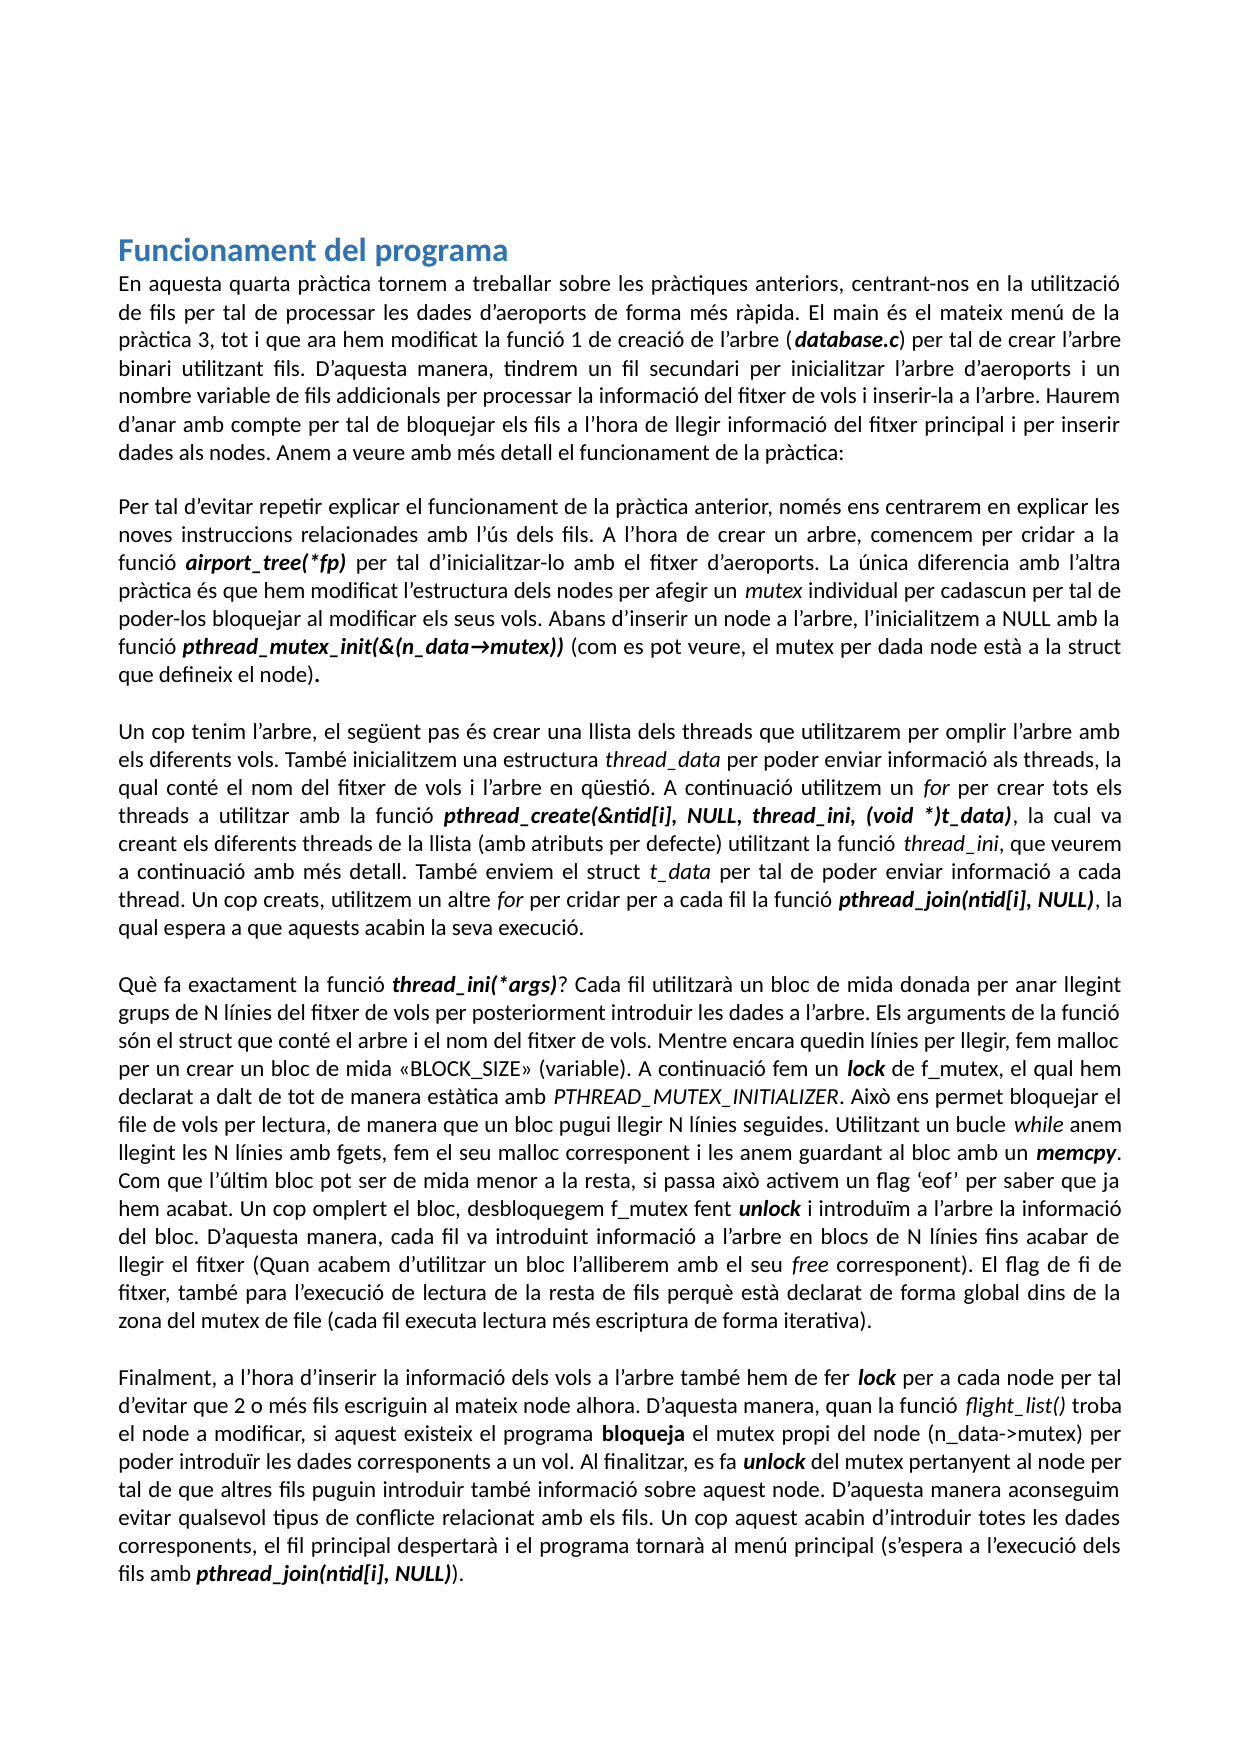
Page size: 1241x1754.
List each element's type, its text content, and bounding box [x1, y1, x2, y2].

text En aquesta quarta pràctica tornem a treballar sobre les pràctiques anteriors, centrant-nos en la utilització de fils per tal de processar les dades d’aeroports de forma més ràpida. El main és el mateix menú de la pràctica 3, tot i que ara hem modificat la funció 1 de creació de l’arbre (database.c) per tal de crear l’arbre binari utilitzant fils. D’aquesta manera, tindrem un fil secundari per inicialitzar l’arbre d’aeroports i un nombre variable de fils addicionals per processar la informació del fitxer de vols i inserir-la a l’arbre. Haurem d’anar amb compte per tal de bloquejar els fils a l’hora de llegir informació del fitxer principal i per inserir dades als nodes. Anem a veure amb més detall el funcionament de la pràctica: [118, 269, 1122, 466]
text Per tal d’evitar repetir explicar el funcionament de la pràctica anterior, només ens centrarem en explicar les noves instruccions relacionades amb l’ús dels fils. A l’hora de crear un arbre, comencem per cridar a la funció airport_tree(*fp) per tal d’inicialitzar-lo amb el fitxer d’aeroports. La única diferencia amb l’altra pràctica és que hem modificat l’estructura dels nodes per afegir un mutex individual per cadascun per tal de poder-los bloquejar al modificar els seus vols. Abans d’inserir un node a l’arbre, l’inicialitzem a NULL amb la funció pthread_mutex_init(&(n_data→mutex)) (com es pot veure, el mutex per dada node està a la struct que defineix el node). [118, 492, 1122, 688]
subtitle Funcionament del programa [118, 229, 1122, 269]
text Un cop tenim l’arbre, el següent pas és crear una llista dels threads que utilitzarem per omplir l’arbre amb els diferents vols. També inicialitzem una estructura thread_data per poder enviar informació als threads, la qual conté el nom del fitxer de vols i l’arbre en qüestió. A continuació utilitzem un for per crear tots els threads a utilitzar amb la funció pthread_create(&ntid[i], NULL, thread_ini, (void *)t_data), la cual va creant els diferents threads de la llista (amb atributs per defecte) utilitzant la funció thread_ini, que veurem a continuació amb més detall. També enviem el struct t_data per tal de poder enviar informació a cada thread. Un cop creats, utilitzem un altre for per cridar per a cada fil la funció pthread_join(ntid[i], NULL), la qual espera a que aquests acabin la seva execució. [118, 717, 1122, 941]
text Finalment, a l’hora d’inserir la informació dels vols a l’arbre també hem de fer lock per a cada node per tal d’evitar que 2 o més fils escriguin al mateix node alhora. D’aquesta manera, quan la funció flight_list() troba el node a modificar, si aquest existeix el programa bloqueja el mutex propi del node (n_data->mutex) per poder introduïr les dades corresponents a un vol. Al finalitzar, es fa unlock del mutex pertanyent al node per tal de que altres fils puguin introduir també informació sobre aquest node. D’aquesta manera aconseguim evitar qualsevol tipus de conflicte relacionat amb els fils. Un cop aquest acabin d’introduir totes les dades corresponents, el fil principal despertarà i el programa tornarà al menú principal (s’espera a l’execució dels fils amb pthread_join(ntid[i], NULL)). [118, 1363, 1122, 1587]
text Què fa exactament la funció thread_ini(*args)? Cada fil utilitzarà un bloc de mida donada per anar llegint grups de N línies del fitxer de vols per posteriorment introduir les dades a l’arbre. Els arguments de la funció són el struct que conté el arbre i el nom del fitxer de vols. Mentre encara quedin línies per llegir, fem malloc per un crear un bloc de mida «BLOCK_SIZE» (variable). A continuació fem un lock de f_mutex, el qual hem declarat a dalt de tot de manera estàtica amb PTHREAD_MUTEX_INITIALIZER. Això ens permet bloquejar el file de vols per lectura, de manera que un bloc pugui llegir N línies seguides. Utilitzant un bucle while anem llegint les N línies amb fgets, fem el seu malloc corresponent i les anem guardant al bloc amb un memcpy. Com que l’últim bloc pot ser de mida menor a la resta, si passa això activem un flag ‘eof’ per saber que ja hem acabat. Un cop omplert el bloc, desbloquegem f_mutex fent unlock i introduïm a l’arbre la informació del bloc. D’aquesta manera, cada fil va introduint informació a l’arbre en blocs de N línies fins acabar de llegir el fitxer (Quan acabem d’utilitzar un bloc l’alliberem amb el seu free corresponent). El flag de fi de fitxer, també para l’execució de lectura de la resta de fils perquè està declarat de forma global dins de la zona del mutex de file (cada fil executa lectura més escriptura de forma iterativa). [118, 970, 1122, 1334]
